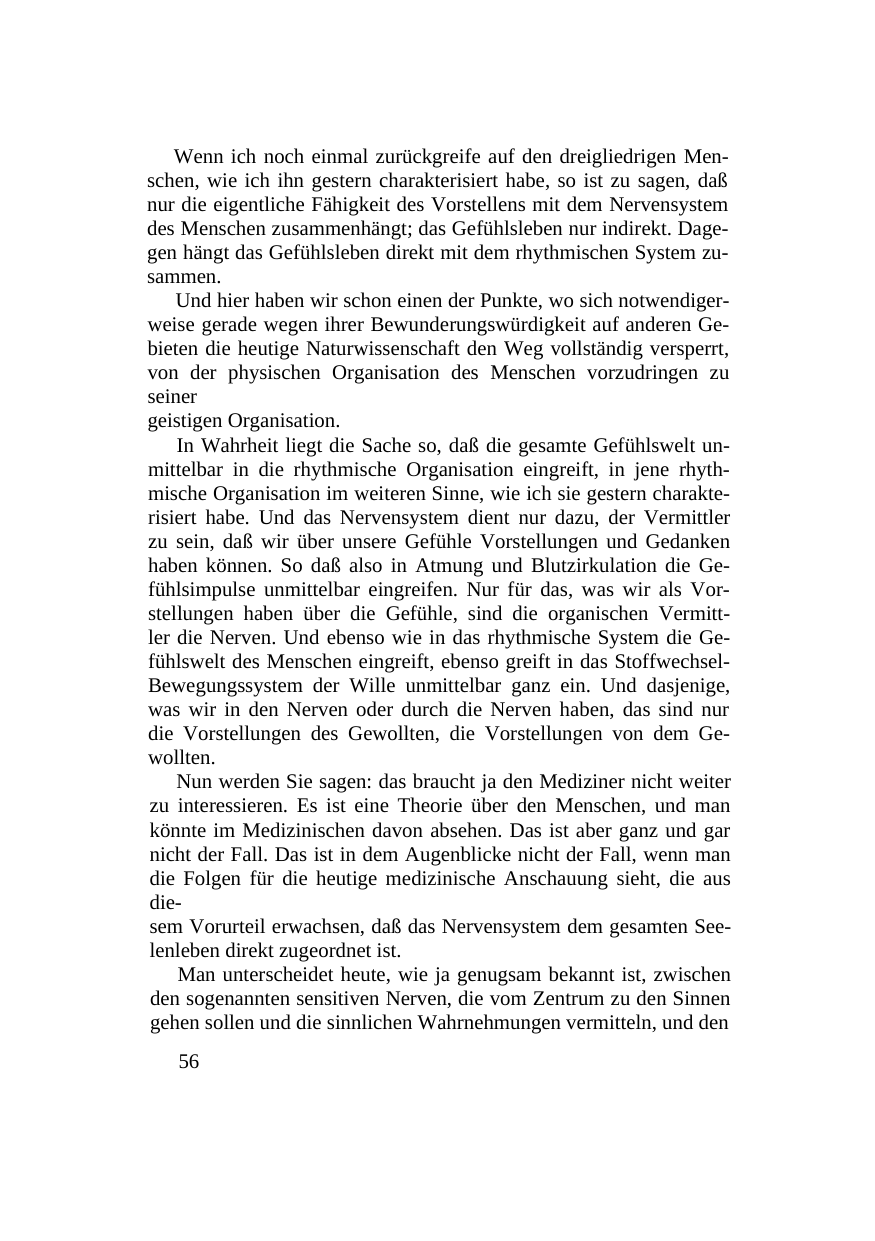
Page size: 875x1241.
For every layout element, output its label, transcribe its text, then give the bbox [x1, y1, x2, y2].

text Nun werden Sie sagen: das braucht ja den Mediziner nicht weiter zu interessieren. Es ist eine Theorie über den Menschen, und man könnte im Medizinischen davon absehen. Das ist aber ganz und gar nicht der Fall. Das ist in dem Augenblicke nicht der Fall, wenn man die Folgen für die heutige medizinische Anschauung sieht, die aus die- sem Vorurteil erwachsen, daß das Nervensystem dem gesamten See- lenleben direkt zugeordnet ist. [149, 769, 732, 962]
text Wenn ich noch einmal zurückgreife auf den dreigliedrigen Men- schen, wie ich ihn gestern charakterisiert habe, so ist zu sagen, daß nur die eigentliche Fähigkeit des Vorstellens mit dem Nervensystem des Menschen zusammenhängt; das Gefühlsleben nur indirekt. Dage- gen hängt das Gefühlsleben direkt mit dem rhythmischen System zu- sammen. [147, 144, 729, 288]
text Man unterscheidet heute, wie ja genugsam bekannt ist, zwischen den sogenannten sensitiven Nerven, die vom Zentrum zu den Sinnen gehen sollen und die sinnlichen Wahrnehmungen vermitteln, und den [150, 962, 732, 1034]
text 56 [178, 1049, 732, 1073]
text Und hier haben wir schon einen der Punkte, wo sich notwendiger- weise gerade wegen ihrer Bewunderungswürdigkeit auf anderen Ge- bieten die heutige Naturwissenschaft den Weg vollständig versperrt, von der physischen Organisation des Menschen vorzudringen zu seiner geistigen Organisation. [147, 288, 730, 432]
text In Wahrheit liegt die Sache so, daß die gesamte Gefühlswelt un- mittelbar in die rhythmische Organisation eingreift, in jene rhyth- mische Organisation im weiteren Sinne, wie ich sie gestern charakte- risiert habe. Und das Nervensystem dient nur dazu, der Vermittler zu sein, daß wir über unsere Gefühle Vorstellungen und Gedanken haben können. So daß also in Atmung und Blutzirkulation die Ge- fühlsimpulse unmittelbar eingreifen. Nur für das, was wir als Vor- stellungen haben über die Gefühle, sind die organischen Vermitt- ler die Nerven. Und ebenso wie in das rhythmische System die Ge- fühlswelt des Menschen eingreift, ebenso greift in das Stoffwechsel- Bewegungssystem der Wille unmittelbar ganz ein. Und dasjenige, was wir in den Nerven oder durch die Nerven haben, das sind nur die Vorstellungen des Gewollten, die Vorstellungen von dem Ge- wollten. [148, 432, 731, 769]
